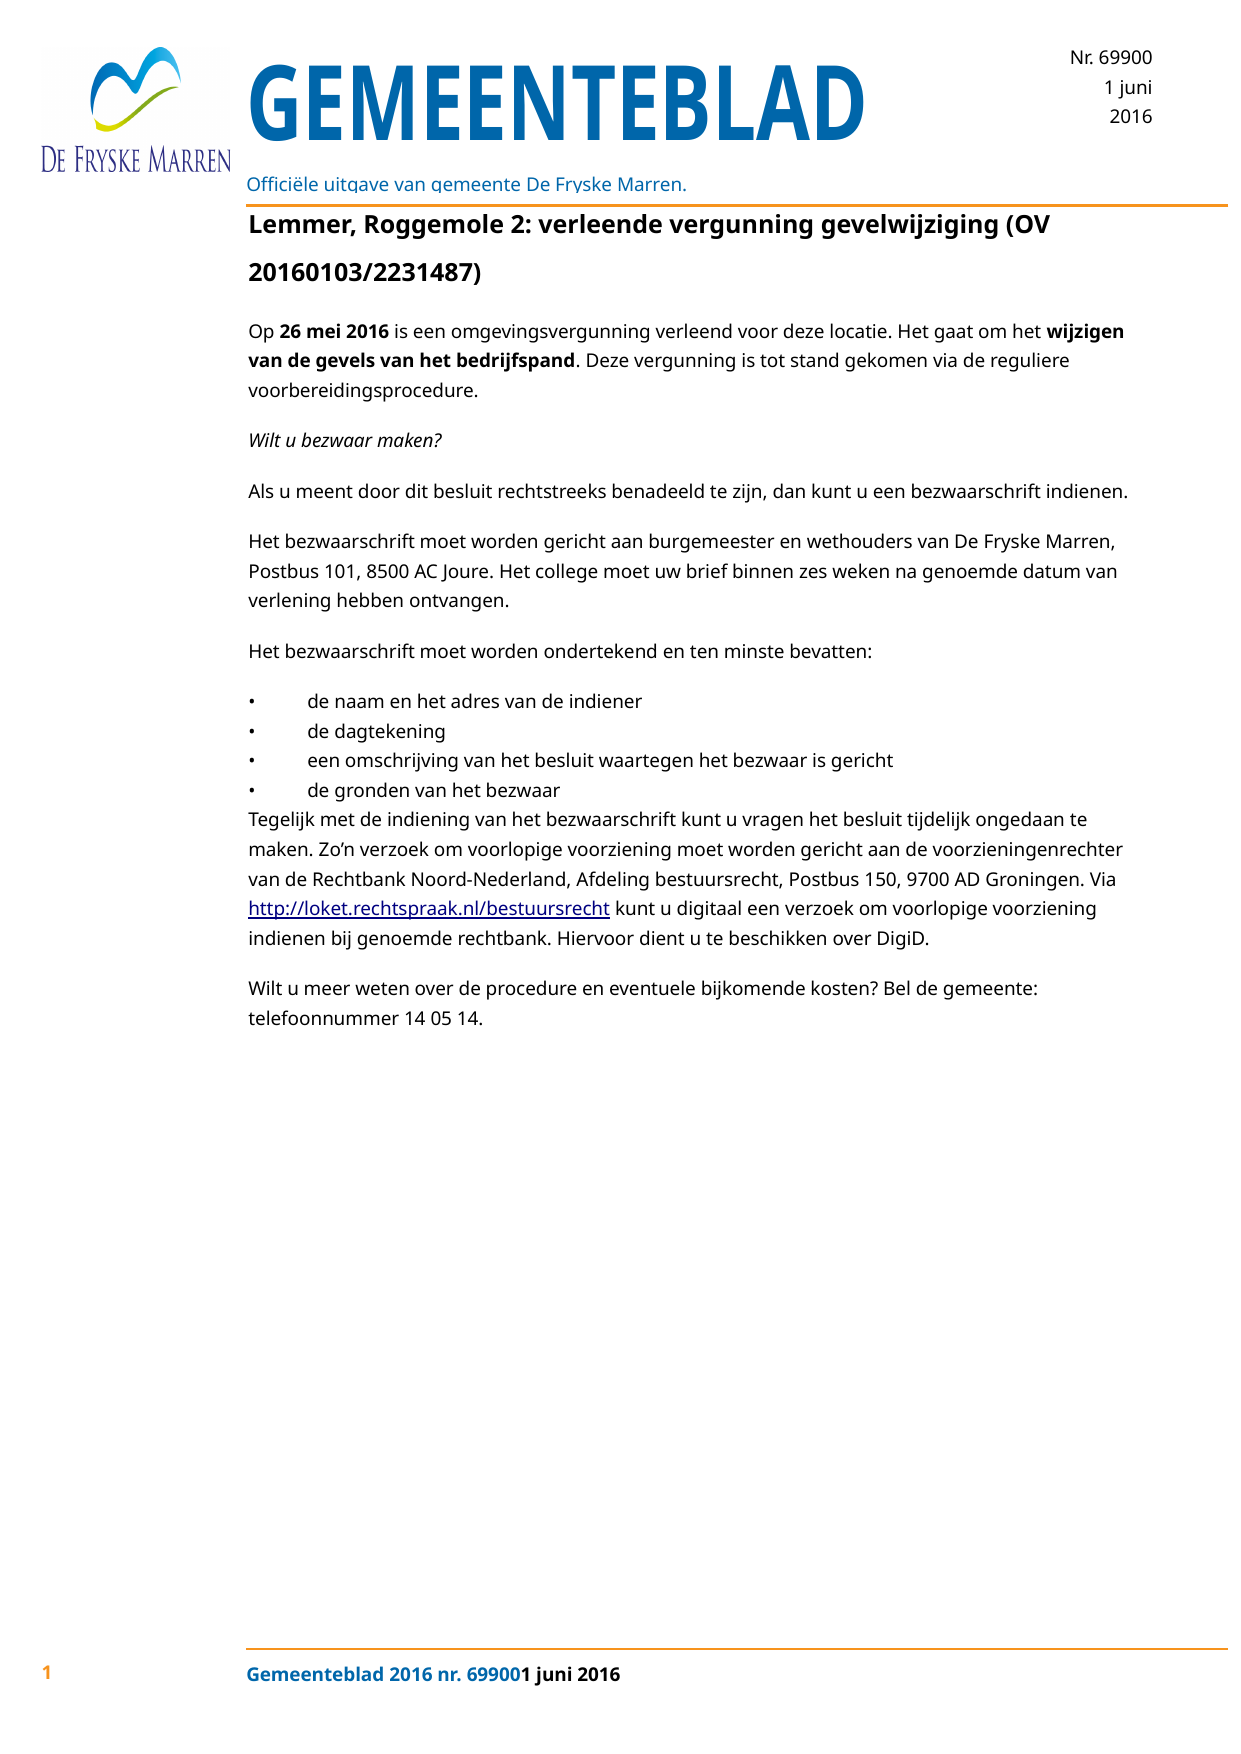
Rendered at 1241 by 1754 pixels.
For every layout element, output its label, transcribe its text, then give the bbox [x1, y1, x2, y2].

text Wilt u bezwaar maken? [248, 427, 1152, 453]
list een omschrijving van het besluit waartegen het bezwaar is gericht [248, 747, 1152, 773]
text Het bezwaarschrift moet worden ondertekend en ten minste bevatten: [248, 638, 1152, 664]
text Op 26 mei 2016 is een omgevingsvergunning verleend voor deze locatie. Het gaat om het wijzigen van de gevels van het bedrijfspand. Deze vergunning is tot stand gekomen via de reguliere voorbereidingsprocedure. [248, 318, 1152, 403]
text Het bezwaarschrift moet worden gericht aan burgemeester en wethouders van De Fryske Marren, Postbus 101, 8500 AC Joure. Het college moet uw brief binnen zes weken na genoemde datum van verlening hebben ontvangen. [248, 528, 1152, 613]
picture [41, 47, 231, 172]
text Als u meent door dit besluit rechtstreeks benadeeld te zijn, dan kunt u een bezwaarschrift indienen. [248, 478, 1152, 504]
list de naam en het adres van de indiener [248, 688, 1152, 714]
text Tegelijk met de indiening van het bezwaarschrift kunt u vragen het besluit tijdelijk ongedaan te maken. Zo’n verzoek om voorlopige voorziening moet worden gericht aan de voorzieningenrechter van de Rechtbank Noord-Nederland, Afdeling bestuursrecht, Postbus 150, 9700 AD Groningen. Via http://loket.rechtspraak.nl/bestuursrecht kunt u digitaal een verzoek om voorlopige voorziening indienen bij genoemde rechtbank. Hiervoor dient u te beschikken over DigiD. [248, 807, 1152, 951]
text Wilt u meer weten over de procedure en eventuele bijkomende kosten? Bel de gemeente: telefoonnummer 14 05 14. [248, 975, 1152, 1031]
text Lemmer, Roggemole 2: verleende vergunning gevelwijziging (OV 20160103/2231487) [248, 207, 1152, 288]
list de gronden van het bezwaar [248, 777, 1152, 803]
list de dagtekening [248, 718, 1152, 744]
